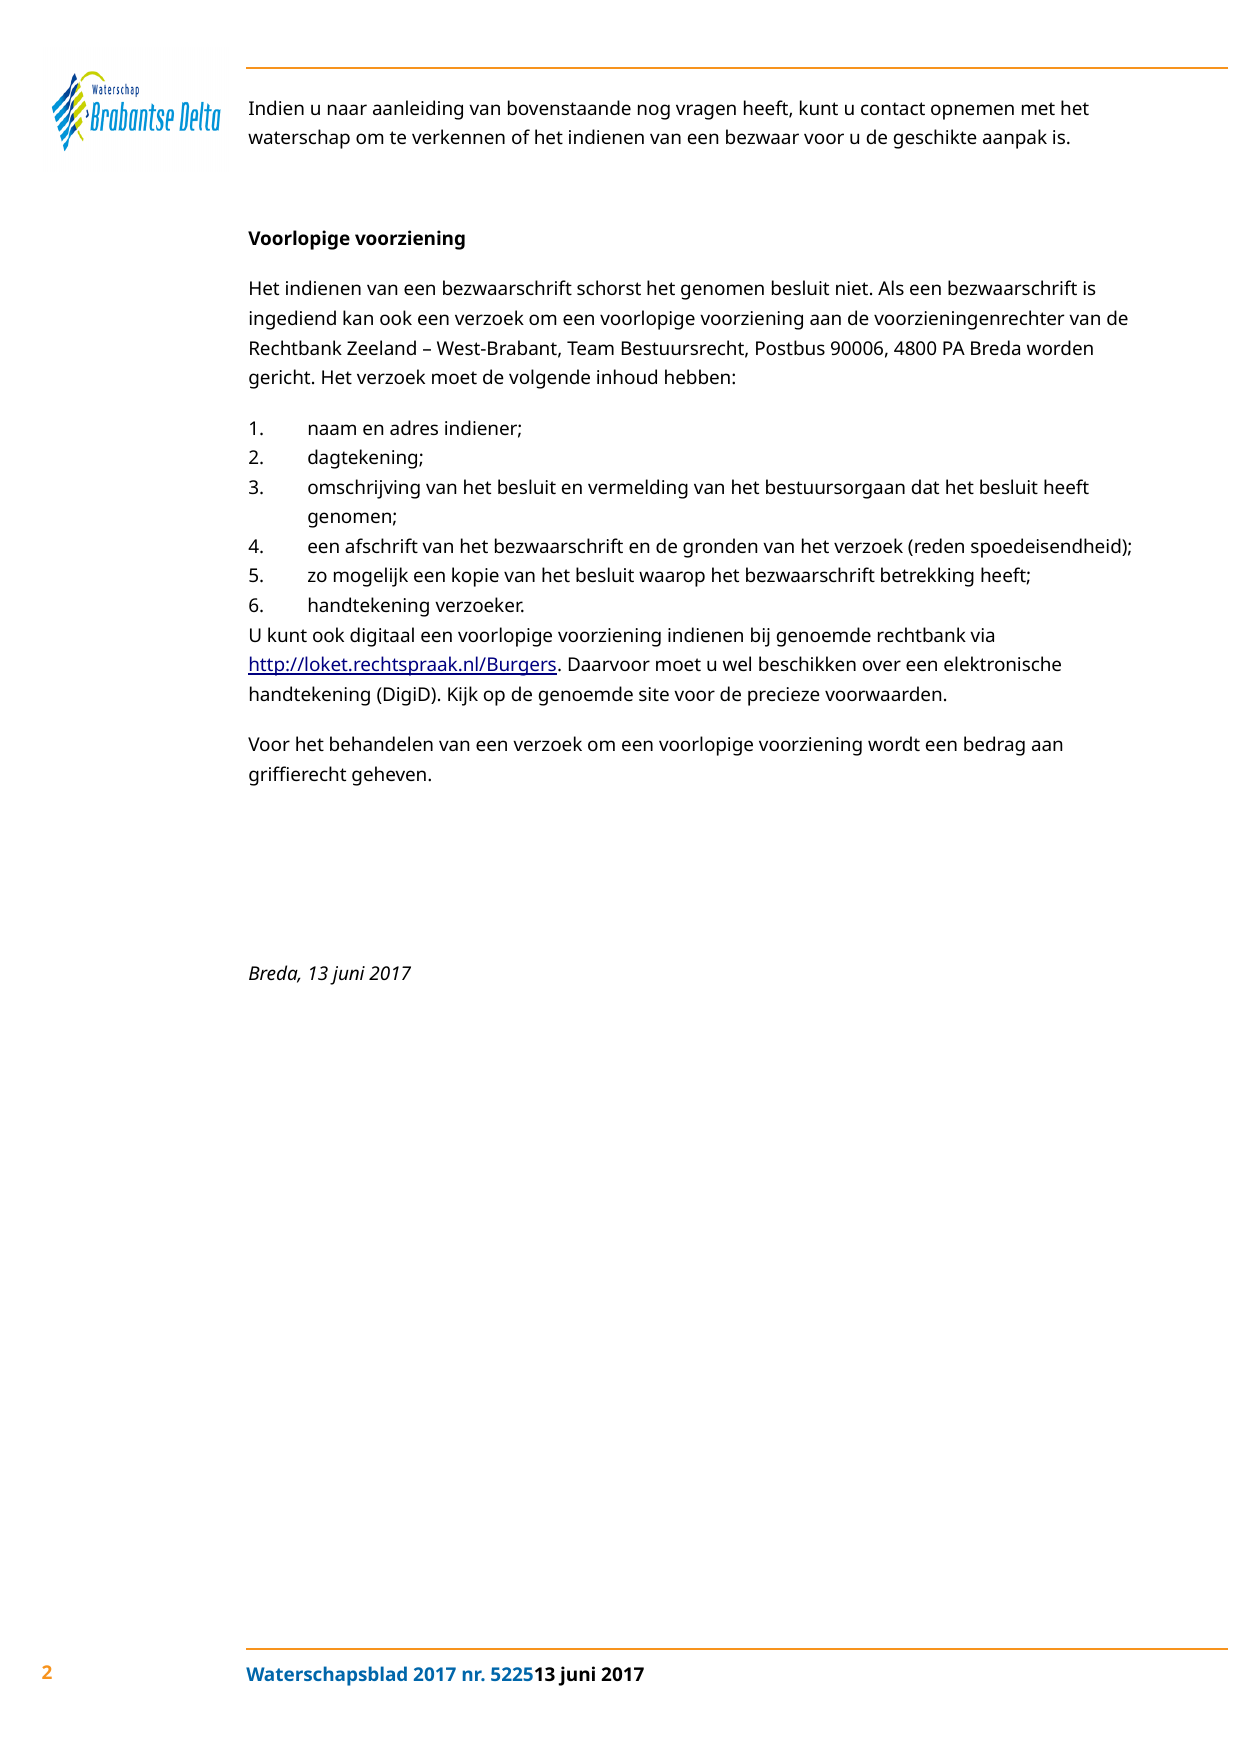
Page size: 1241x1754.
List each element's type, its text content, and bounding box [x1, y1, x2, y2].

text Indien u naar aanleiding van bovenstaande nog vragen heeft, kunt u contact opnemen met het waterschap om te verkennen of het indienen van een bezwaar voor u de geschikte aanpak is. [248, 95, 1152, 150]
list handtekening verzoeker. [248, 592, 1152, 618]
list een afschrift van het bezwaarschrift en de gronden van het verzoek (reden spoedeisendheid); [248, 533, 1152, 559]
text Het indienen van een bezwaarschrift schorst het genomen besluit niet. Als een bezwaarschrift is ingediend kan ook een verzoek om een voorlopige voorziening aan de voorzieningenrechter van de Rechtbank Zeeland – West-Brabant, Team Bestuursrecht, Postbus 90006, 4800 PA Breda worden gericht. Het verzoek moet de volgende inhoud hebben: [248, 276, 1152, 390]
list dagtekening; [248, 444, 1152, 470]
list naam en adres indiener; [248, 415, 1152, 441]
text Voorlopige voorziening [248, 225, 1152, 251]
text Voor het behandelen van een verzoek om een voorlopige voorziening wordt een bedrag aan griffierecht geheven. [248, 731, 1152, 787]
picture [41, 47, 231, 172]
list zo mogelijk een kopie van het besluit waarop het bezwaarschrift betrekking heeft; [248, 563, 1152, 588]
list omschrijving van het besluit en vermelding van het bestuursorgaan dat het besluit heeft genomen; [248, 474, 1152, 529]
text U kunt ook digitaal een voorlopige voorziening indienen bij genoemde rechtbank via http://loket.rechtspraak.nl/Burgers. Daarvoor moet u wel beschikken over een elektronische handtekening (DigiD). Kijk op de genoemde site voor de precieze voorwaarden. [248, 622, 1152, 707]
text Breda, 13 juni 2017 [248, 960, 1152, 986]
